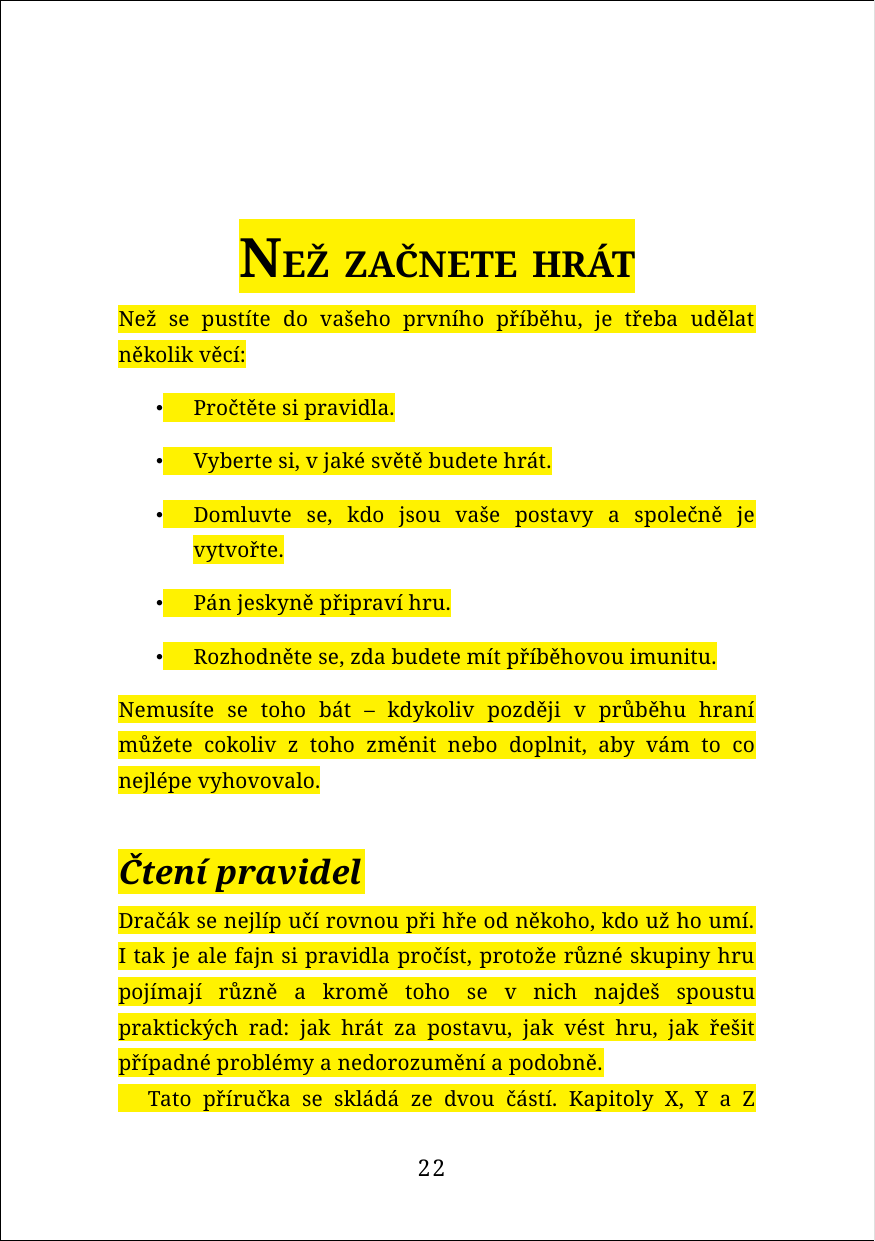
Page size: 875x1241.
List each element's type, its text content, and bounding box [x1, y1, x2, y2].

text Než se pustíte do vašeho prvního příběhu, je třeba udělat několik věcí: [118, 304, 756, 368]
subtitle Než začnete hrát [118, 219, 756, 293]
text Nemusíte se toho bát – kdykoliv později v průběhu hraní můžete cokoliv z toho změnit nebo doplnit, aby vám to co nejlépe vyhovovalo. [118, 695, 756, 794]
list Rozhodněte se, zda budete mít příběhovou imunitu. [156, 642, 756, 670]
list Vyberte si, v jaké světě budete hrát. [156, 447, 756, 475]
list Pročtěte si pravidla. [156, 393, 756, 422]
text Dračák se nejlíp učí rovnou při hře od někoho, kdo už ho umí. I tak je ale fajn si pravidla pročíst, protože různé skupiny hru pojímají různě a kromě toho se v nich najdeš spoustu praktických rad: jak hrát za postavu, jak vést hru, jak řešit případné problémy a nedorozumění a podobně. Tato příručka se skládá ze dvou částí. Kapitoly X, Y a Z [118, 906, 756, 1112]
subtitle Čtení pravidel [118, 849, 756, 894]
list Pán jeskyně připraví hru. [156, 588, 756, 617]
list Domluvte se, kdo jsou vaše postavy a společně je vytvořte. [156, 500, 756, 564]
